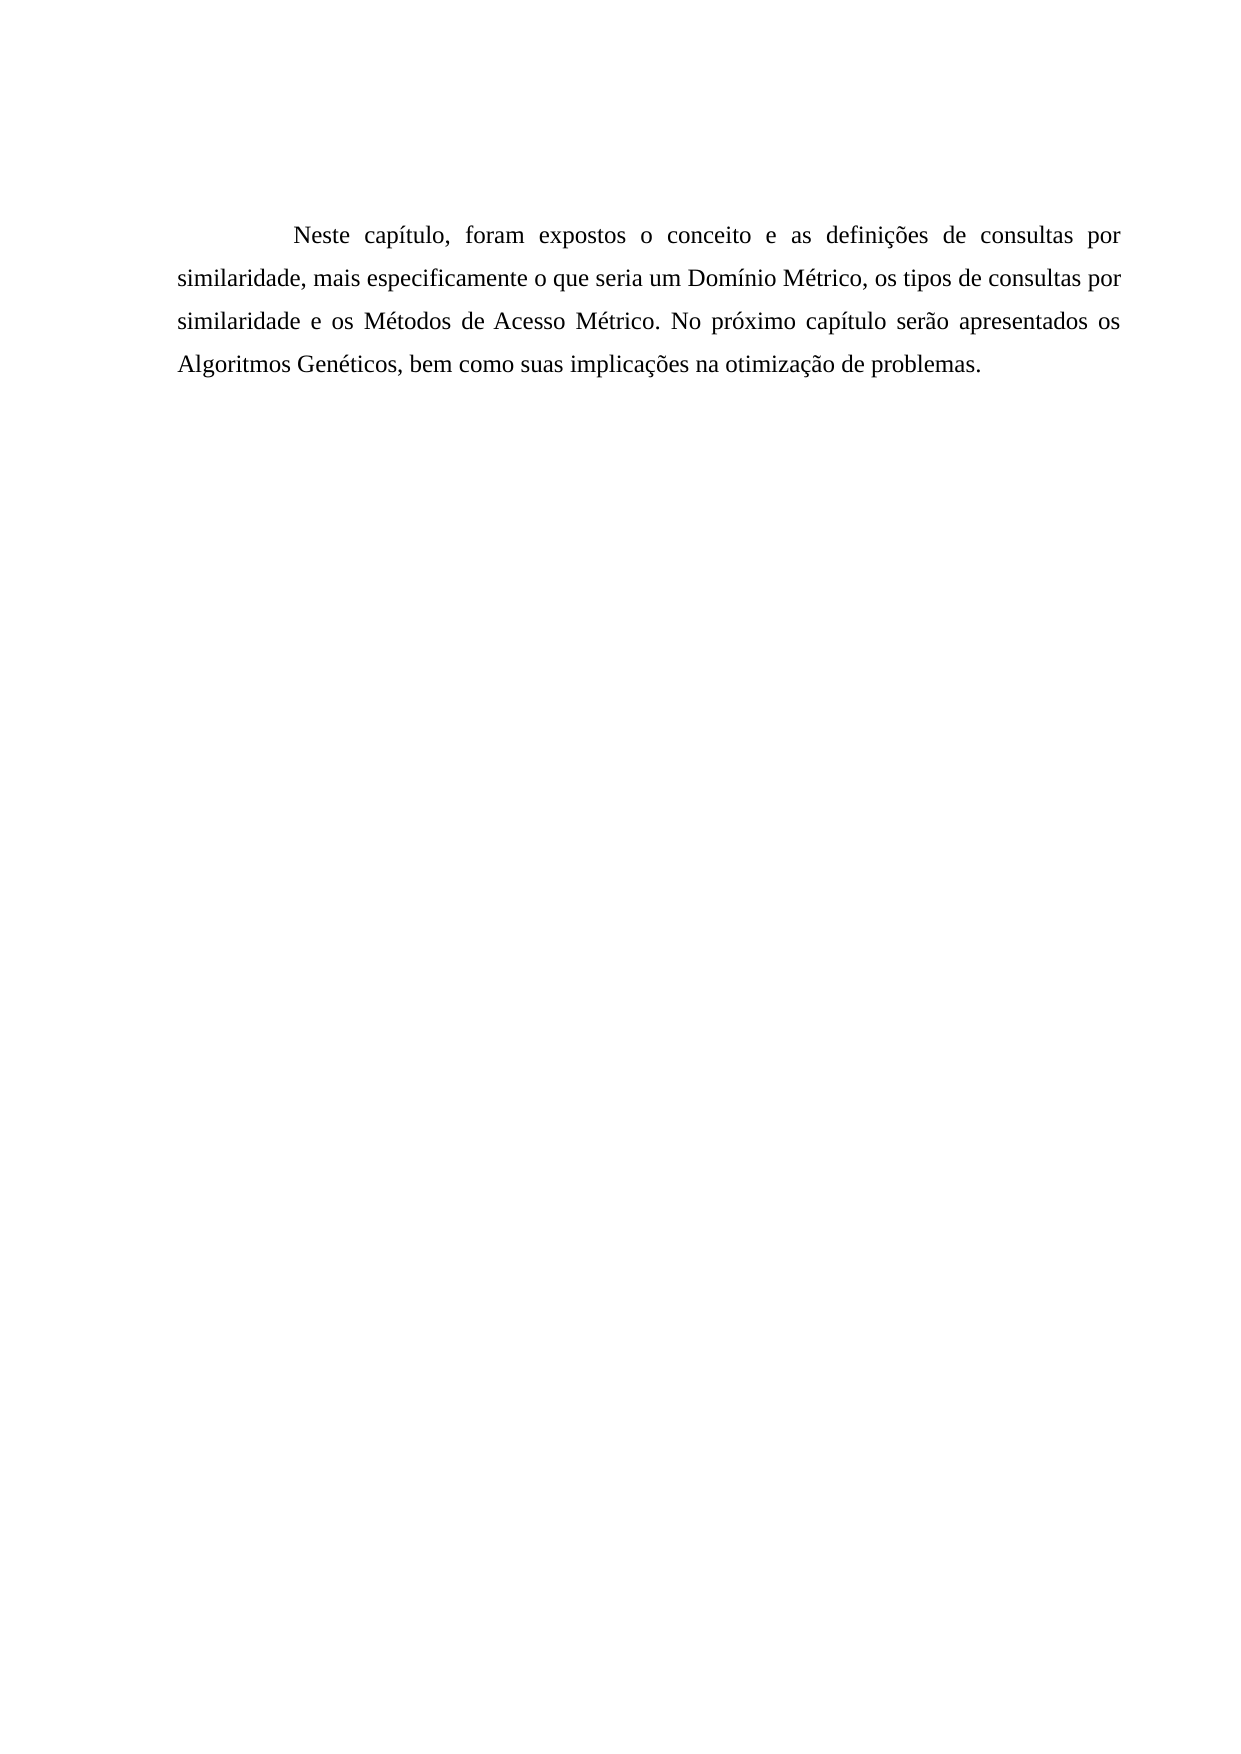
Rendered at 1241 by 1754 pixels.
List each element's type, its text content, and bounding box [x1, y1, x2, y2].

text Neste capítulo, foram expostos o conceito e as definições de consultas por similaridade, mais especificamente o que seria um Domínio Métrico, os tipos de consultas por similaridade e os Métodos de Acesso Métrico. No próximo capítulo serão apresentados os Algoritmos Genéticos, bem como suas implicações na otimização de problemas. [177, 220, 1122, 378]
